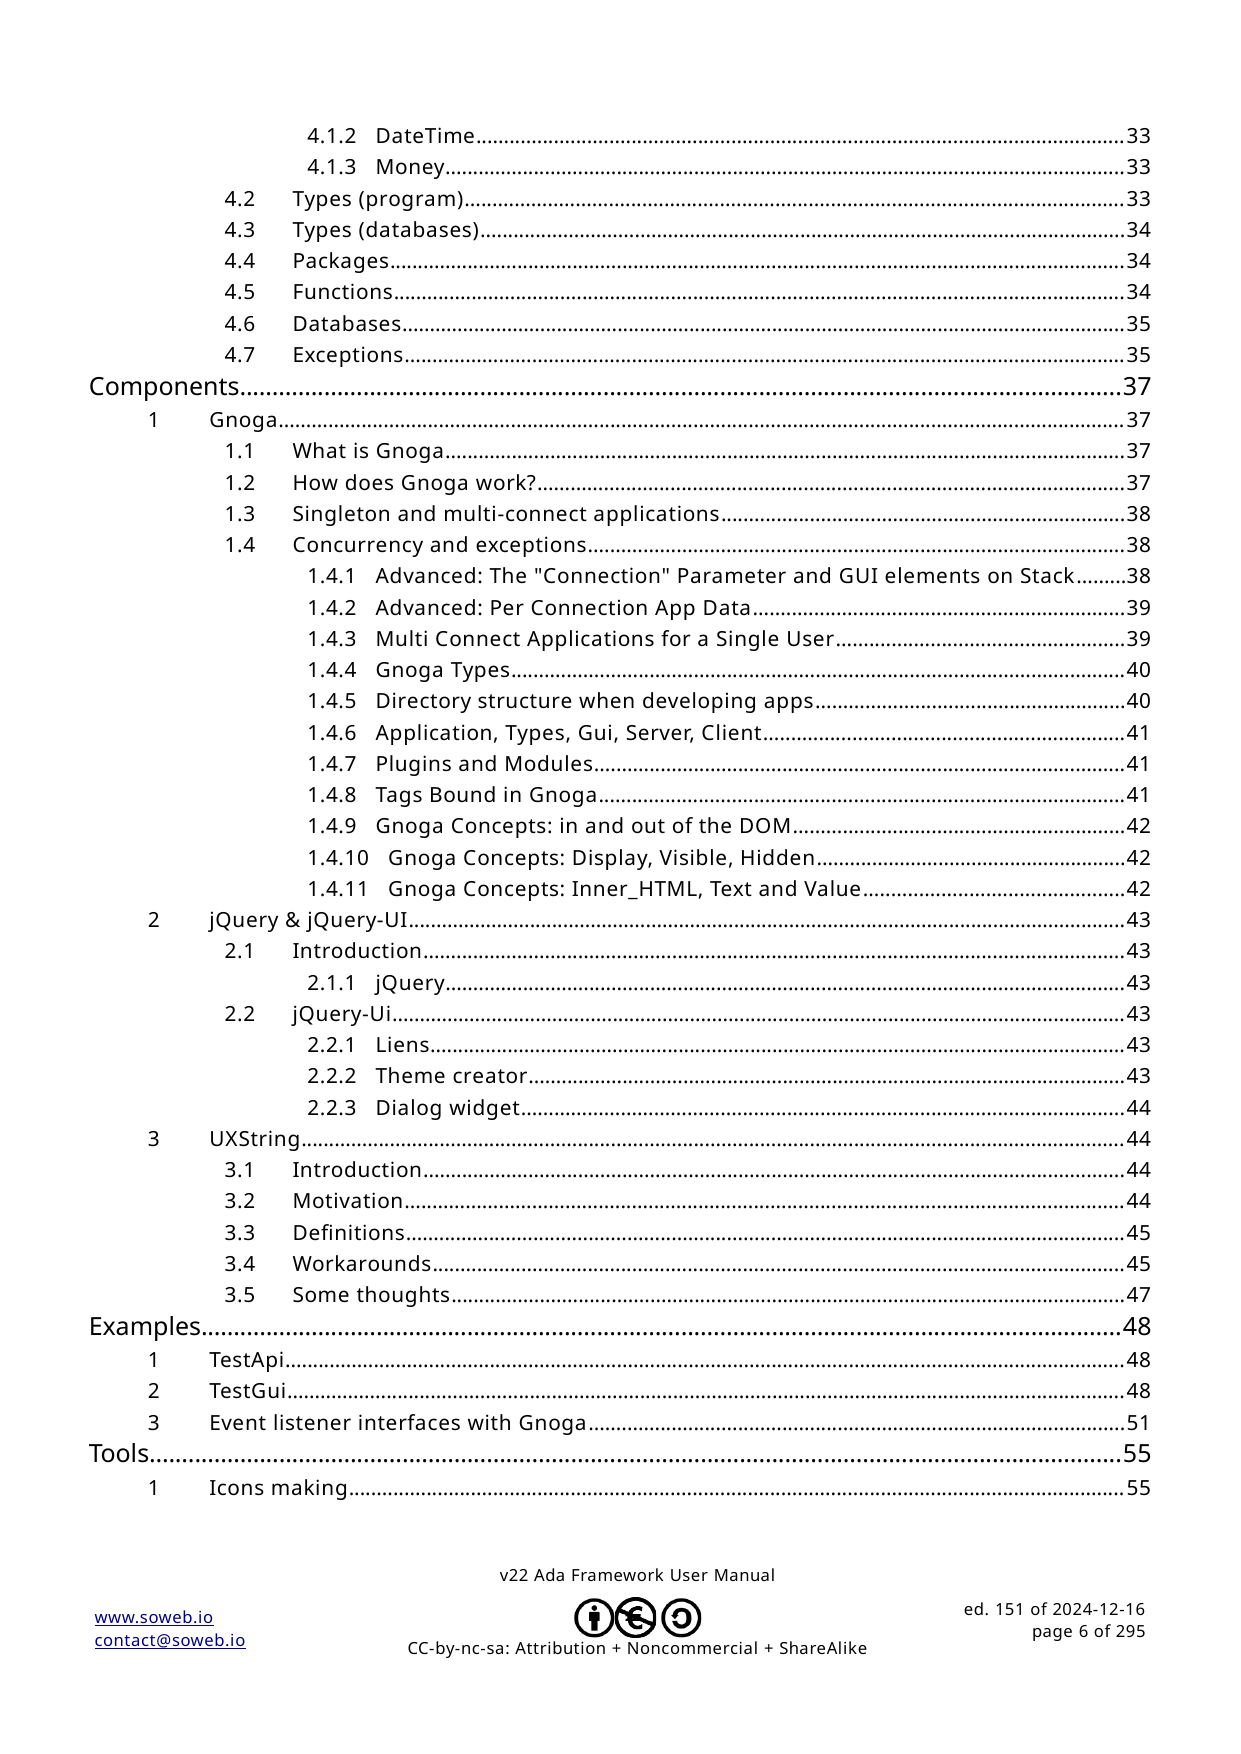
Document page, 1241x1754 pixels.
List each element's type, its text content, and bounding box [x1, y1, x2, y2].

picture [660, 1597, 702, 1638]
text 3.5 Some thoughts 47 [224, 1277, 1152, 1309]
text 2.2.1 Liens 43 [307, 1027, 1152, 1059]
text 1.4 Concurrency and exceptions 38 [224, 527, 1152, 559]
text 4.3 Types (databases) 34 [224, 212, 1152, 243]
text Tools 55 [88, 1436, 1152, 1470]
text 2.1 Introduction 43 [224, 934, 1152, 965]
text 2.2.3 Dialog widget 44 [307, 1090, 1152, 1121]
text 1.4.4 Gnoga Types 40 [307, 652, 1152, 684]
text 2.2 jQuery-Ui 43 [224, 996, 1152, 1027]
text 3.4 Workarounds 45 [224, 1246, 1152, 1277]
text 3.2 Motivation 44 [224, 1184, 1152, 1215]
text 4.1.3 Money 33 [307, 150, 1152, 181]
text 1.2 How does Gnoga work? 37 [224, 465, 1152, 496]
text 3.1 Introduction 44 [224, 1152, 1152, 1184]
text 2 TestGui 48 [148, 1374, 1152, 1405]
text 4.4 Packages 34 [224, 243, 1152, 275]
text 4.5 Functions 34 [224, 275, 1152, 306]
text 1.4.3 Multi Connect Applications for a Single User 39 [307, 621, 1152, 652]
text 1.1 What is Gnoga 37 [224, 434, 1152, 465]
text 4.1.2 DateTime 33 [307, 118, 1152, 150]
text 1.4.9 Gnoga Concepts: in and out of the DOM 42 [307, 809, 1152, 840]
text 1 Gnoga 37 [148, 402, 1152, 434]
text Components 37 [88, 368, 1152, 402]
text 1.4.1 Advanced: The "Connection" Parameter and GUI elements on Stack 38 [307, 559, 1152, 590]
text 4.2 Types (program) 33 [224, 181, 1152, 212]
text 3 UXString 44 [148, 1121, 1152, 1152]
text 2.2.2 Theme creator 43 [307, 1059, 1152, 1090]
text 3.3 Definitions 45 [224, 1215, 1152, 1246]
text 1 Icons making 55 [148, 1470, 1152, 1502]
picture [573, 1597, 657, 1638]
text 1.3 Singleton and multi-connect applications 38 [224, 496, 1152, 527]
text 1.4.5 Directory structure when developing apps 40 [307, 684, 1152, 715]
text 4.7 Exceptions 35 [224, 337, 1152, 368]
text 1.4.7 Plugins and Modules 41 [307, 746, 1152, 777]
text 1.4.8 Tags Bound in Gnoga 41 [307, 777, 1152, 809]
text 1.4.10 Gnoga Concepts: Display, Visible, Hidden 42 [307, 840, 1152, 871]
text 2 jQuery & jQuery-UI 43 [148, 902, 1152, 934]
text 1.4.6 Application, Types, Gui, Server, Client 41 [307, 715, 1152, 746]
text 3 Event listener interfaces with Gnoga 51 [148, 1405, 1152, 1436]
text 1 TestApi 48 [148, 1343, 1152, 1374]
text 1.4.2 Advanced: Per Connection App Data 39 [307, 590, 1152, 621]
text Examples 48 [88, 1309, 1152, 1343]
text 1.4.11 Gnoga Concepts: Inner_HTML, Text and Value 42 [307, 871, 1152, 902]
text 2.1.1 jQuery 43 [307, 965, 1152, 996]
text 4.6 Databases 35 [224, 306, 1152, 337]
